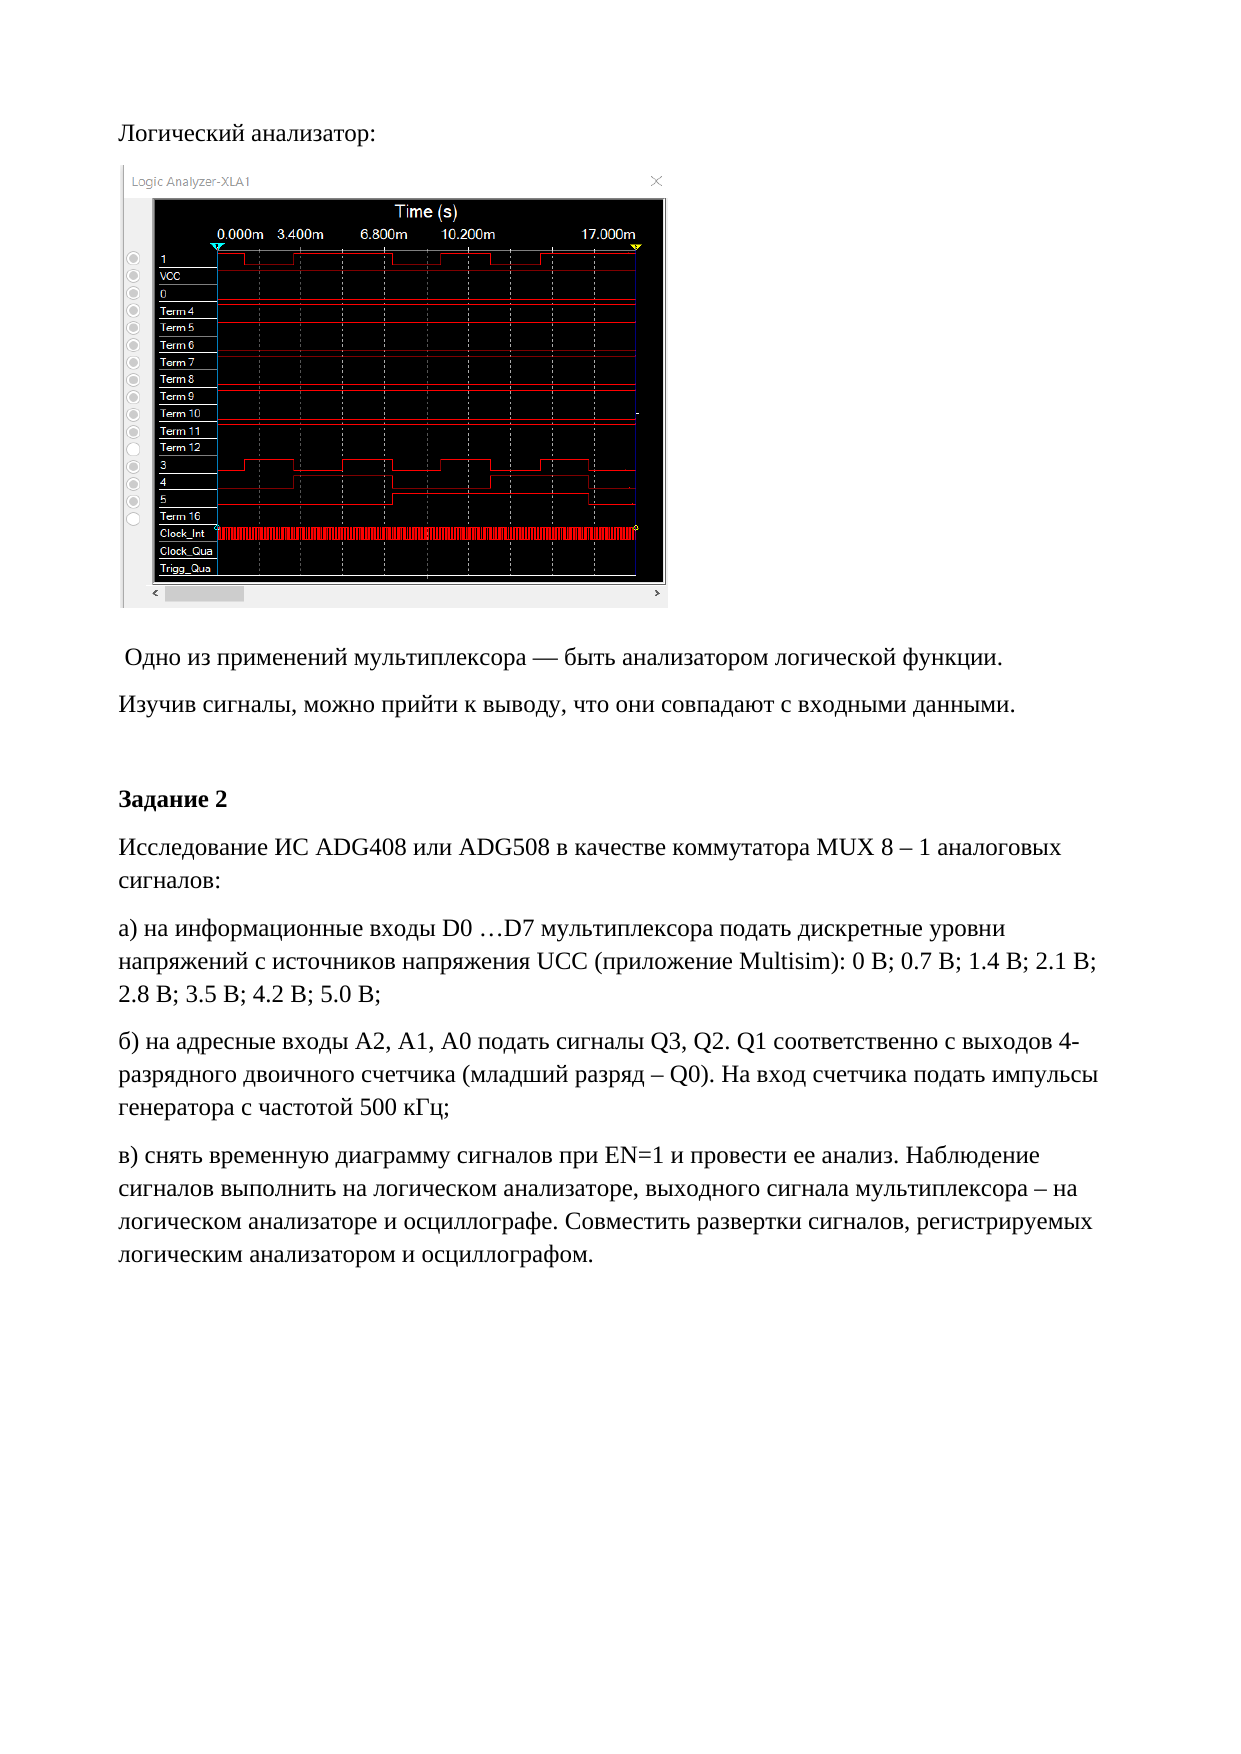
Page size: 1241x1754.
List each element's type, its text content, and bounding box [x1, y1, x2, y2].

text Исследование ИС ADG408 или ADG508 в качестве коммутатора MUX 8 – 1 аналоговых сигналов: [118, 832, 1122, 894]
text Одно из применений мультиплексора — быть анализатором логической функции. [118, 642, 1122, 671]
text Изучив сигналы, можно прийти к выводу, что они совпадают с входными данными. [118, 689, 1122, 718]
text а) на информационные входы D0 …D7 мультиплексора подать дискретные уровни напряжений с источников напряжения UCC (приложение Мultisim): 0 В; 0.7 В; 1.4 В; 2.1 В; 2.8 В; 3.5 В; 4.2 В; 5.0 В; [118, 913, 1122, 1008]
picture [120, 165, 668, 608]
text Логический анализатор: [118, 118, 1122, 147]
text в) снять временную диаграмму сигналов при EN=1 и провести ее анализ. Наблюдение сигналов выполнить на логическом анализаторе, выходного сигнала мультиплексора – на логическом анализаторе и осциллографе. Совместить развертки сигналов, регистрируемых логическим анализатором и осциллографом. [118, 1140, 1122, 1268]
text б) на адресные входы А2, А1, А0 подать сигналы Q3, Q2. Q1 соответственно c выходов 4-разрядного двоичного счетчика (младший разряд – Q0). На вход счетчика подать импульсы генератора с частотой 500 кГц; [118, 1026, 1122, 1121]
text Задание 2 [118, 784, 1122, 813]
